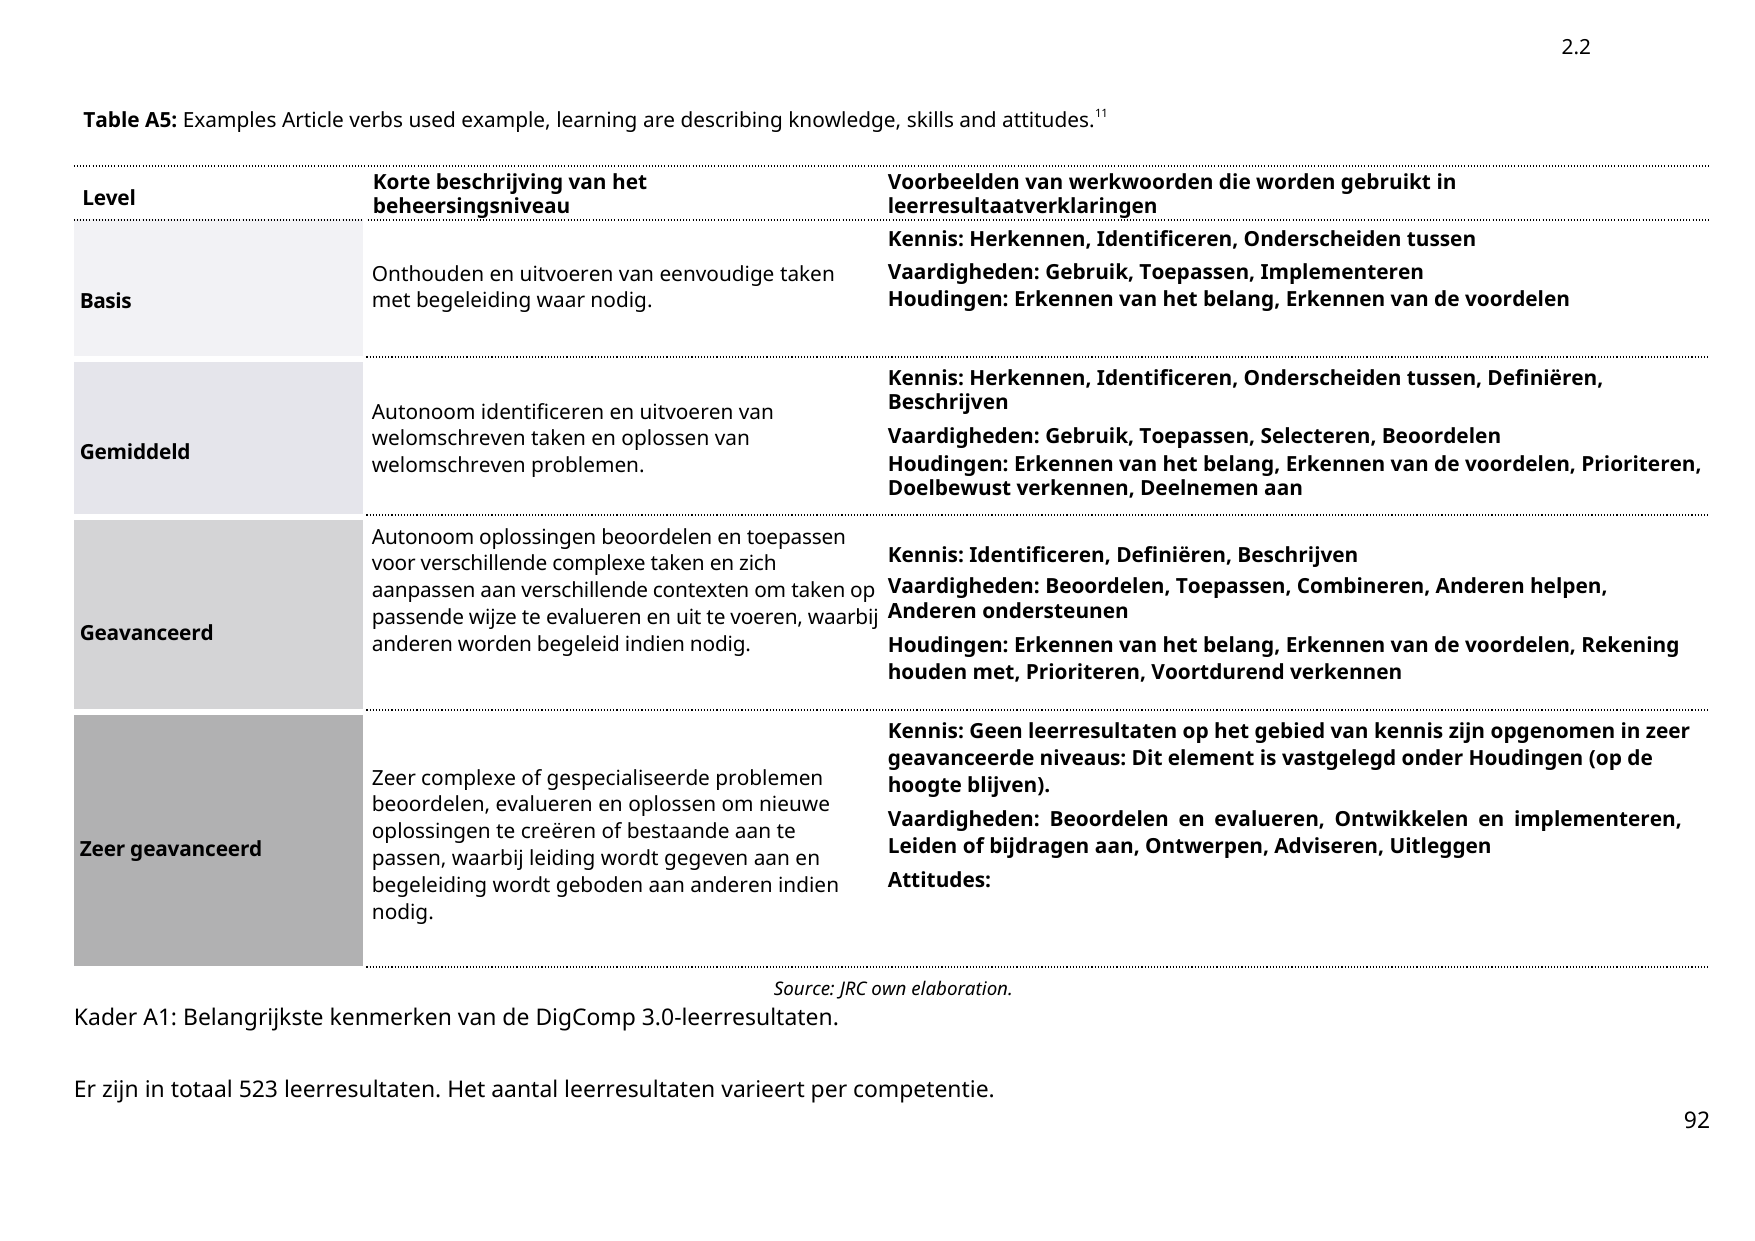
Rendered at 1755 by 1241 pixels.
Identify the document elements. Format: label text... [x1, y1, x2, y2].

text Source: JRC own elaboration. [79, 975, 1710, 1001]
table_cell Kennis: Identificeren, Definiëren, Beschrijven Vaardigheden: Beoordelen, Toepassen, Combineren, Anderen helpen, Anderen ondersteunen Houdingen: Erkennen van het belang, Erkennen van de voordelen, Rekening houden met, Prioriteren, Voortdurend verkennen [879, 514, 1710, 709]
table_cell Basis [74, 219, 363, 356]
table_cell Kennis: Herkennen, Identificeren, Onderscheiden tussen, Definiëren, Beschrijven Vaardigheden: Gebruik, Toepassen, Selecteren, Beoordelen Houdingen: Erkennen van het belang, Erkennen van de voordelen, Prioriteren, Doelbewust verkennen, Deelnemen aan [879, 356, 1710, 514]
table_cell Gemiddeld [74, 362, 363, 514]
table_cell Zeer complexe of gespecialiseerde problemen beoordelen, evalueren en oplossen om nieuwe oplossingen te creëren of bestaande aan te passen, waarbij leiding wordt gegeven aan en begeleiding wordt geboden aan anderen indien nodig. [365, 709, 879, 966]
text Kader A1: Belangrijkste kenmerken van de DigComp 3.0-leerresultaten. [74, 1001, 1710, 1032]
table_cell Zeer geavanceerd [74, 715, 363, 966]
text Er zijn in totaal 523 leerresultaten. Het aantal leerresultaten varieert per competentie. [74, 1072, 1710, 1104]
text Table A5: Examples Article verbs used example, learning are describing knowledge, skills and attitudes.11 [83, 106, 1693, 134]
table_cell Onthouden en uitvoeren van eenvoudige taken met begeleiding waar nodig. [365, 219, 879, 356]
table_cell Autonoom identificeren en uitvoeren van welomschreven taken en oplossen van welomschreven problemen. [365, 356, 879, 514]
table_header Korte beschrijving van het beheersingsniveau [364, 165, 879, 219]
table_cell Kennis: Herkennen, Identificeren, Onderscheiden tussen Vaardigheden: Gebruik, Toepassen, Implementeren Houdingen: Erkennen van het belang, Erkennen van de voordelen [879, 219, 1710, 356]
table_cell Autonoom oplossingen beoordelen en toepassen voor verschillende complexe taken en zich aanpassen aan verschillende contexten om taken op passende wijze te evalueren en uit te voeren, waarbij anderen worden begeleid indien nodig. [365, 514, 879, 709]
table_cell Kennis: Geen leerresultaten op het gebied van kennis zijn opgenomen in zeer geavanceerde niveaus: Dit element is vastgelegd onder Houdingen (op de hoogte blijven). Vaardigheden: Beoordelen en evalueren, Ontwikkelen en implementeren, Leiden of bijdragen aan, Ontwerpen, Adviseren, Uitleggen Attitudes: [879, 709, 1710, 966]
table_header Level [74, 165, 364, 219]
table_header Voorbeelden van werkwoorden die worden gebruikt in leerresultaatverklaringen [879, 165, 1710, 219]
table_cell Geavanceerd [74, 520, 363, 709]
